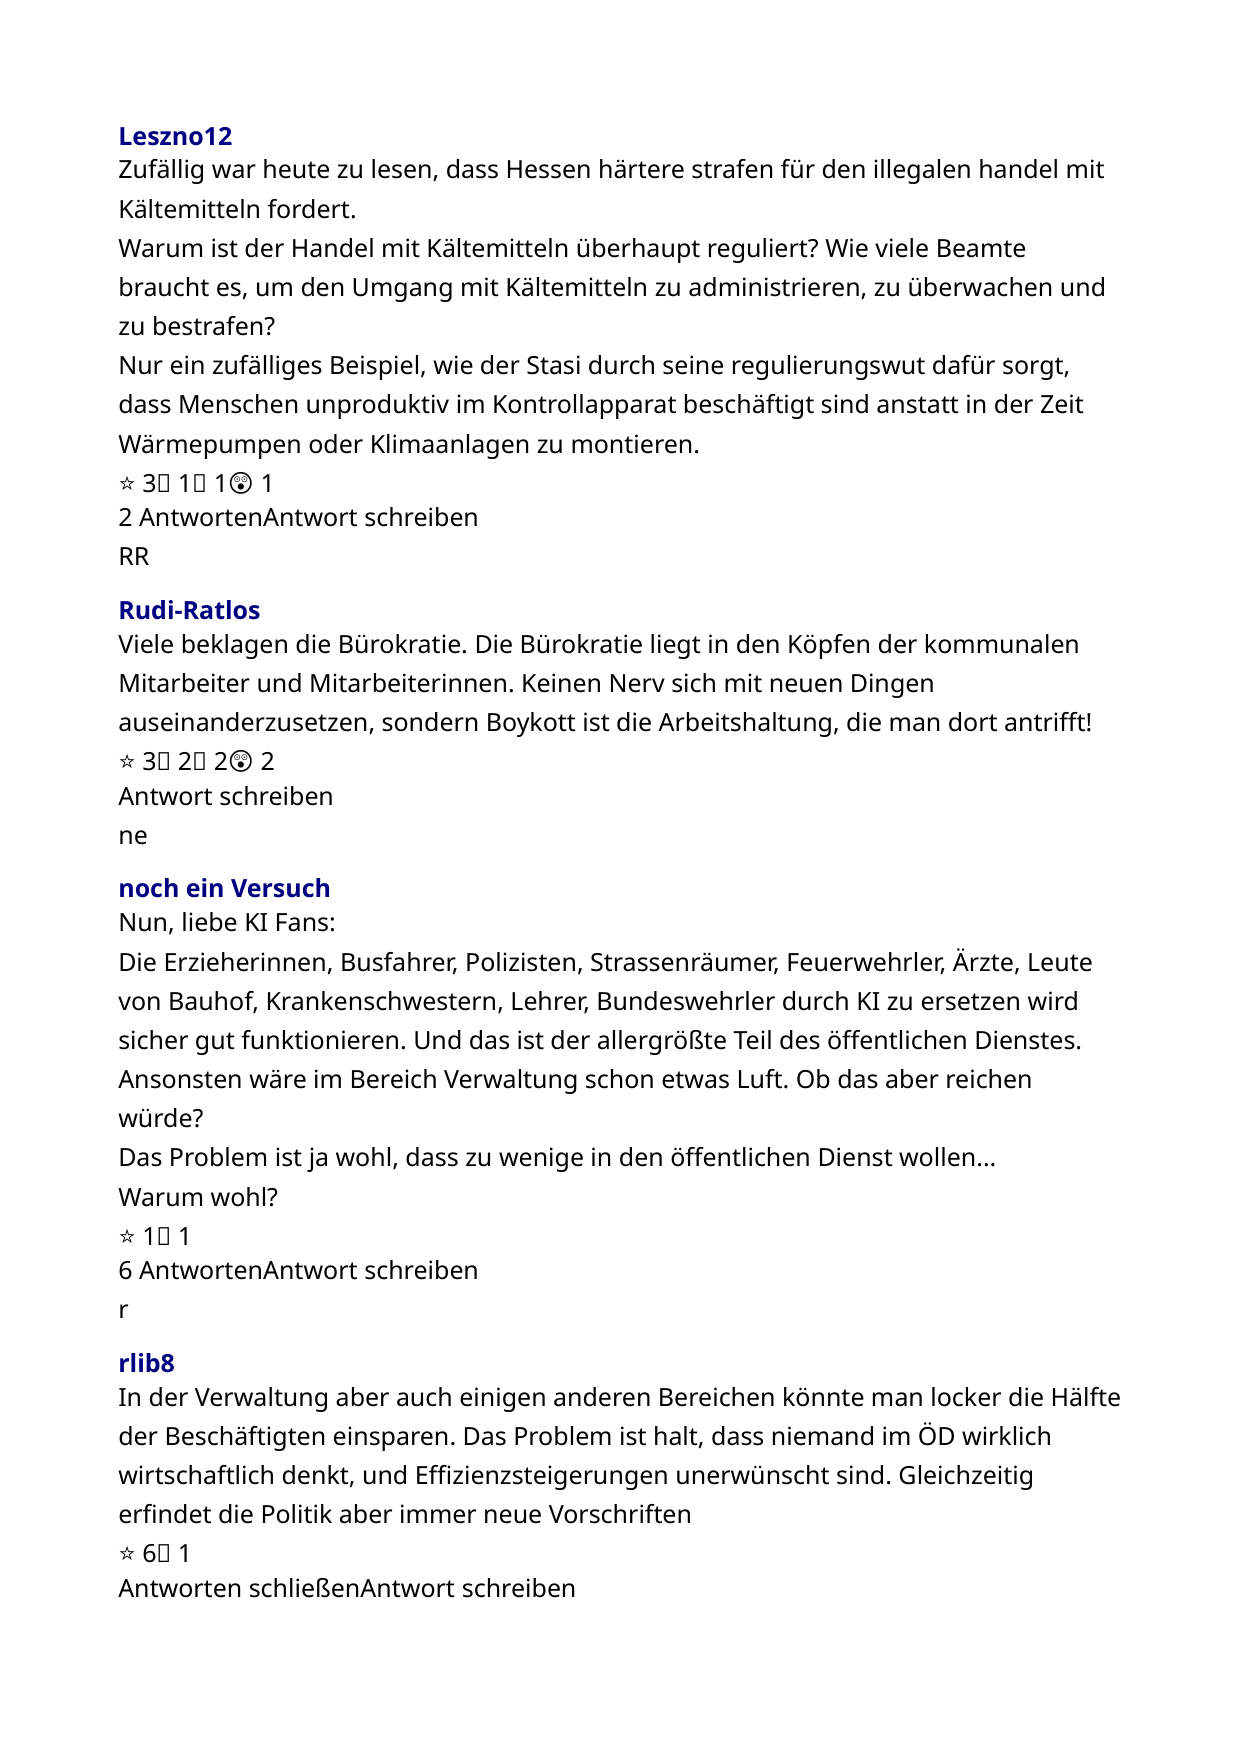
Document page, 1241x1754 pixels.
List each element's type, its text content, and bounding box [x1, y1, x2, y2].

text ⭐️ 3🙁 1🤨 1😲 1 [118, 466, 1122, 499]
text ⭐️ 3🙁 2🤨 2😲 2 [118, 744, 1122, 778]
text ⭐️ 1🤨 1 [118, 1218, 1122, 1252]
text 2 AntwortenAntwort schreiben [118, 499, 1122, 534]
text ne [118, 817, 1122, 851]
text Antwort schreiben [118, 778, 1122, 812]
text Viele beklagen die Bürokratie. Die Bürokratie liegt in den Köpfen der kommunalen Mitarbeiter und Mitarbeiterinnen. Keinen Nerv sich mit neuen Dingen auseinanderzusetzen, sondern Boykott ist die Arbeitshaltung, die man dort antrifft! [118, 627, 1122, 739]
text Das Problem ist ja wohl, dass zu wenige in den öffentlichen Dienst wollen... [118, 1140, 1122, 1174]
text Antworten schließenAntwort schreiben [118, 1570, 1122, 1604]
text Warum wohl? [118, 1179, 1122, 1213]
text In der Verwaltung aber auch einigen anderen Bereichen könnte man locker die Hälfte der Beschäftigten einsparen. Das Problem ist halt, dass niemand im ÖD wirklich wirtschaftlich denkt, und Effizienzsteigerungen unerwünscht sind. Gleichzeitig erfindet die Politik aber immer neue Vorschriften [118, 1379, 1122, 1531]
text Warum ist der Handel mit Kältemitteln überhaupt reguliert? Wie viele Beamte braucht es, um den Umgang mit Kältemitteln zu administrieren, zu überwachen und zu bestrafen? [118, 231, 1122, 343]
text 6 AntwortenAntwort schreiben [118, 1252, 1122, 1287]
subtitle Leszno12 [118, 118, 1122, 152]
text r [118, 1292, 1122, 1326]
text Nur ein zufälliges Beispiel, wie der Stasi durch seine regulierungswut dafür sorgt, dass Menschen unproduktiv im Kontrollapparat beschäftigt sind anstatt in der Zeit Wärmepumpen oder Klimaanlagen zu montieren. [118, 348, 1122, 460]
text Ansonsten wäre im Bereich Verwaltung schon etwas Luft. Ob das aber reichen würde? [118, 1062, 1122, 1135]
text RR [118, 539, 1122, 573]
text Nun, liebe KI Fans: [118, 905, 1122, 939]
text Zufällig war heute zu lesen, dass Hessen härtere strafen für den illegalen handel mit Kältemitteln fordert. [118, 152, 1122, 225]
text Die Erzieherinnen, Busfahrer, Polizisten, Strassenräumer, Feuerwehrler, Ärzte, Leute von Bauhof, Krankenschwestern, Lehrer, Bundeswehrler durch KI zu ersetzen wird sicher gut funktionieren. Und das ist der allergrößte Teil des öffentlichen Dienstes. [118, 944, 1122, 1057]
subtitle noch ein Versuch [118, 871, 1122, 905]
subtitle Rudi-Ratlos [118, 592, 1122, 627]
text ⭐️ 6🤨 1 [118, 1536, 1122, 1570]
subtitle rlib8 [118, 1345, 1122, 1379]
